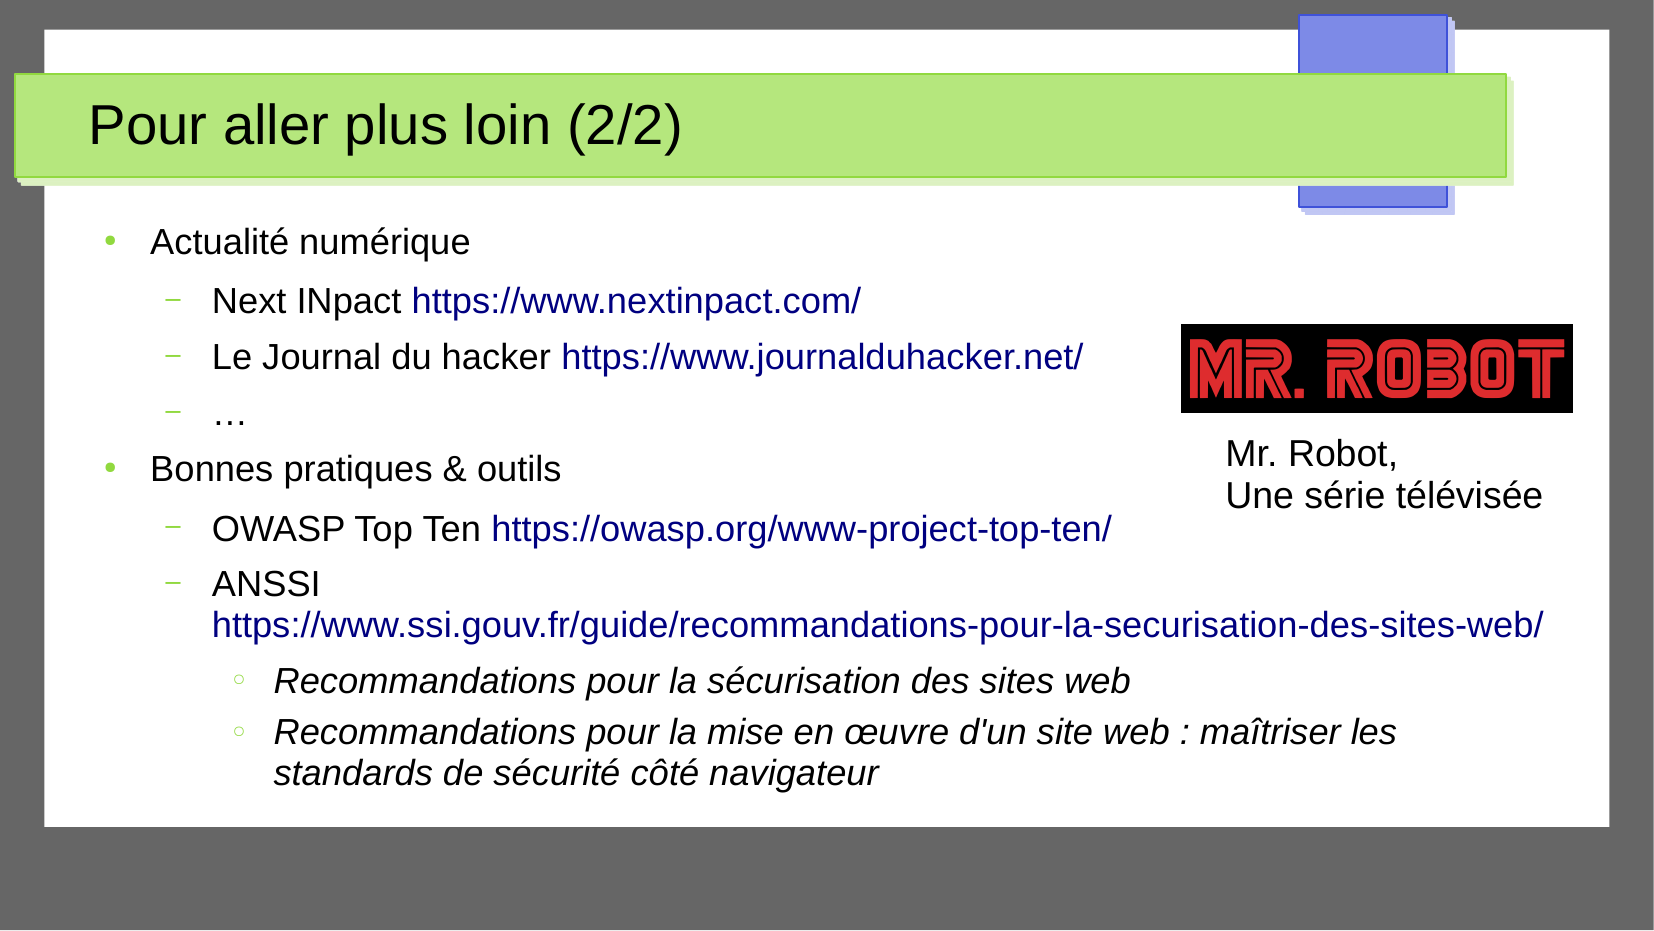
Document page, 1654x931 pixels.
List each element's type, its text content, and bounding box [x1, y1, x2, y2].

picture [1181, 324, 1573, 413]
title Pour aller plus loin (2/2) [88, 73, 1506, 178]
text_box Mr. Robot, Une série télévisée [1210, 425, 1559, 524]
list Actualité numérique Next INpact https://www.nextinpact.com/ Le Journal du hacker https://www.journalduhacker.net/ … Bonnes pratiques & outils OWASP Top Ten https://owasp.org/www-project-top-ten/ ANSSI https://www.ssi.gouv.fr/guide/recommandations-pour-la-securisation-des-sites-web/ Recommandations pour la sécurisation des sites web Recommandations pour la mise en œuvre d'un site web : maîtriser les standards de sécurité côté navigateur [88, 221, 1565, 813]
